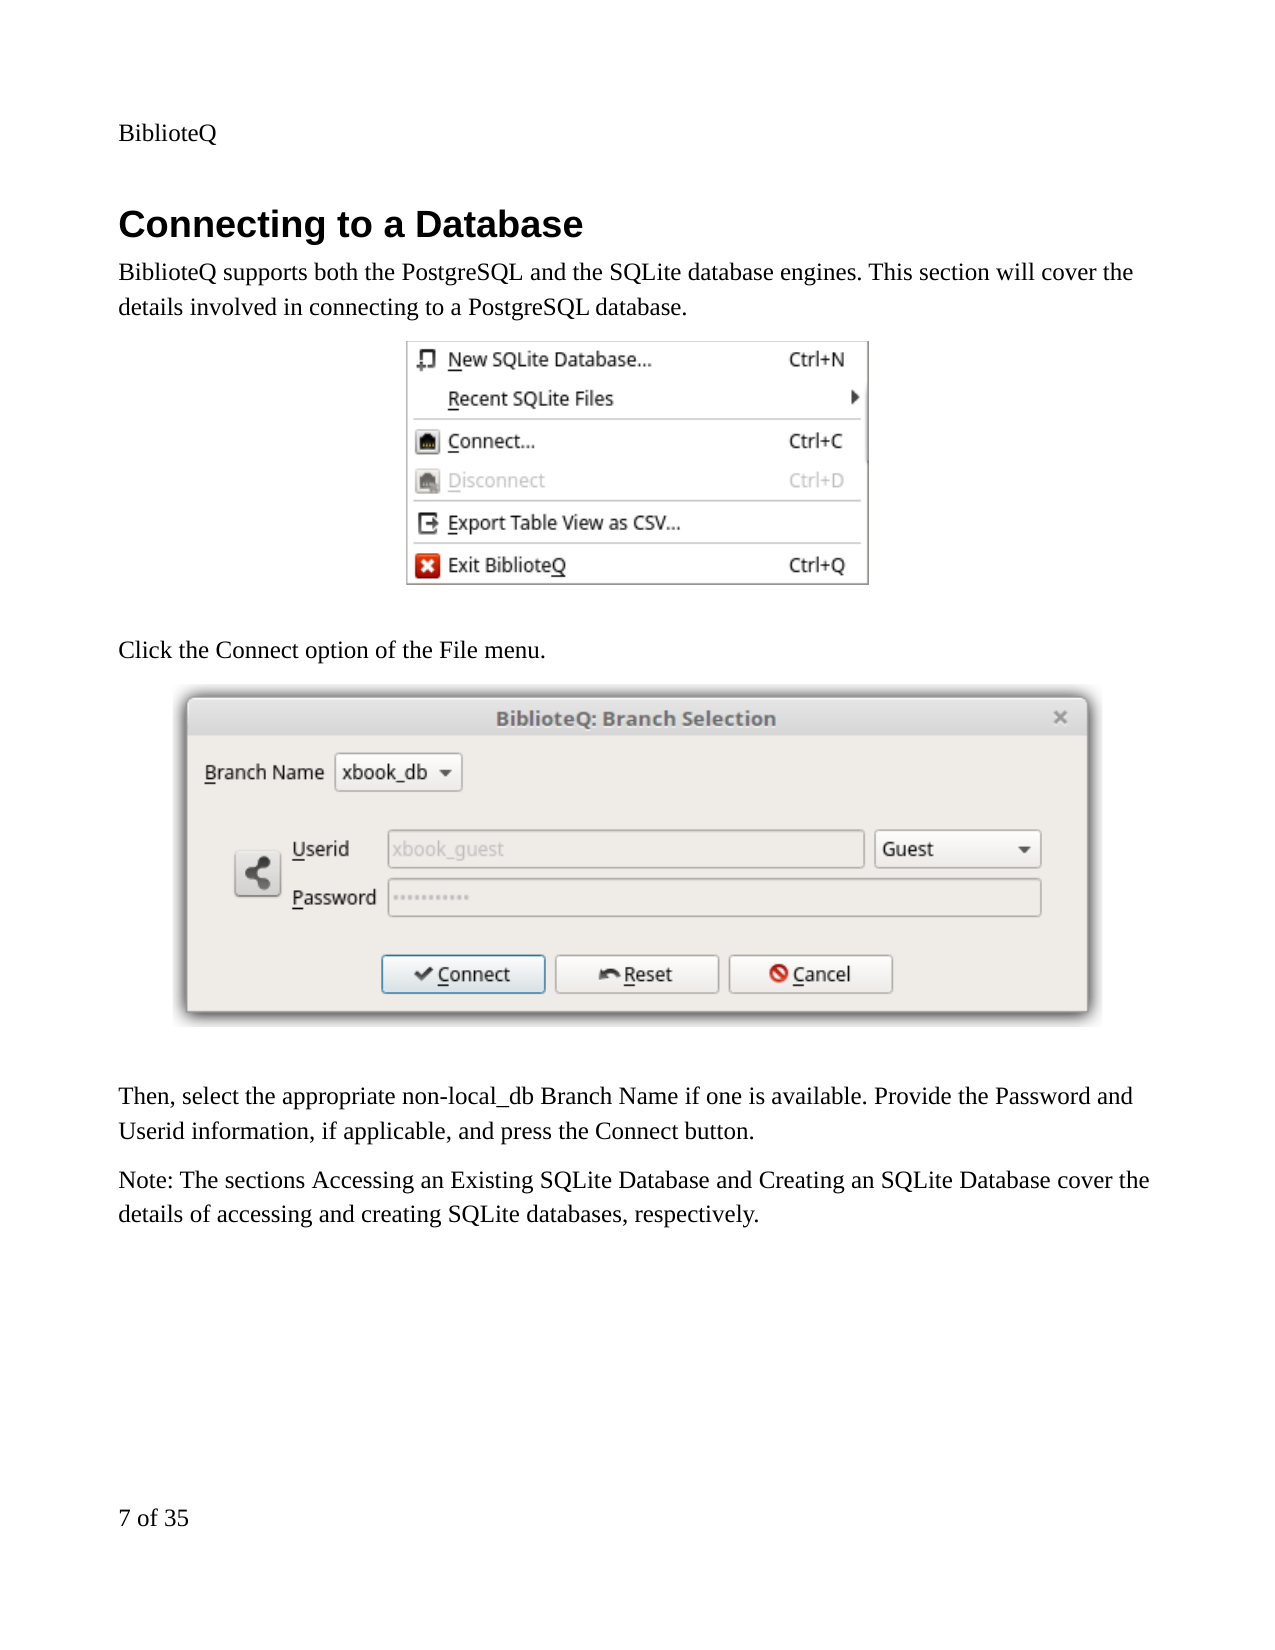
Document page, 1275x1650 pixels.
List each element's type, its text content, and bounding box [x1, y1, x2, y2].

picture [172, 684, 1103, 1027]
text Then, select the appropriate non-local_db Branch Name if one is available. Provide the Password and Userid information, if applicable, and press the Connect button. [118, 1081, 1157, 1145]
picture [406, 341, 869, 585]
text BiblioteQ supports both the PostgreSQL and the SQLite database engines. This section will cover the details involved in connecting to a PostgreSQL database. [118, 257, 1157, 321]
text Click the Connect option of the File menu. [118, 635, 1157, 664]
text Note: The sections Accessing an Existing SQLite Database and Creating an SQLite Database cover the details of accessing and creating SQLite databases, respectively. [118, 1165, 1157, 1228]
subtitle Connecting to a Database [118, 201, 1157, 245]
